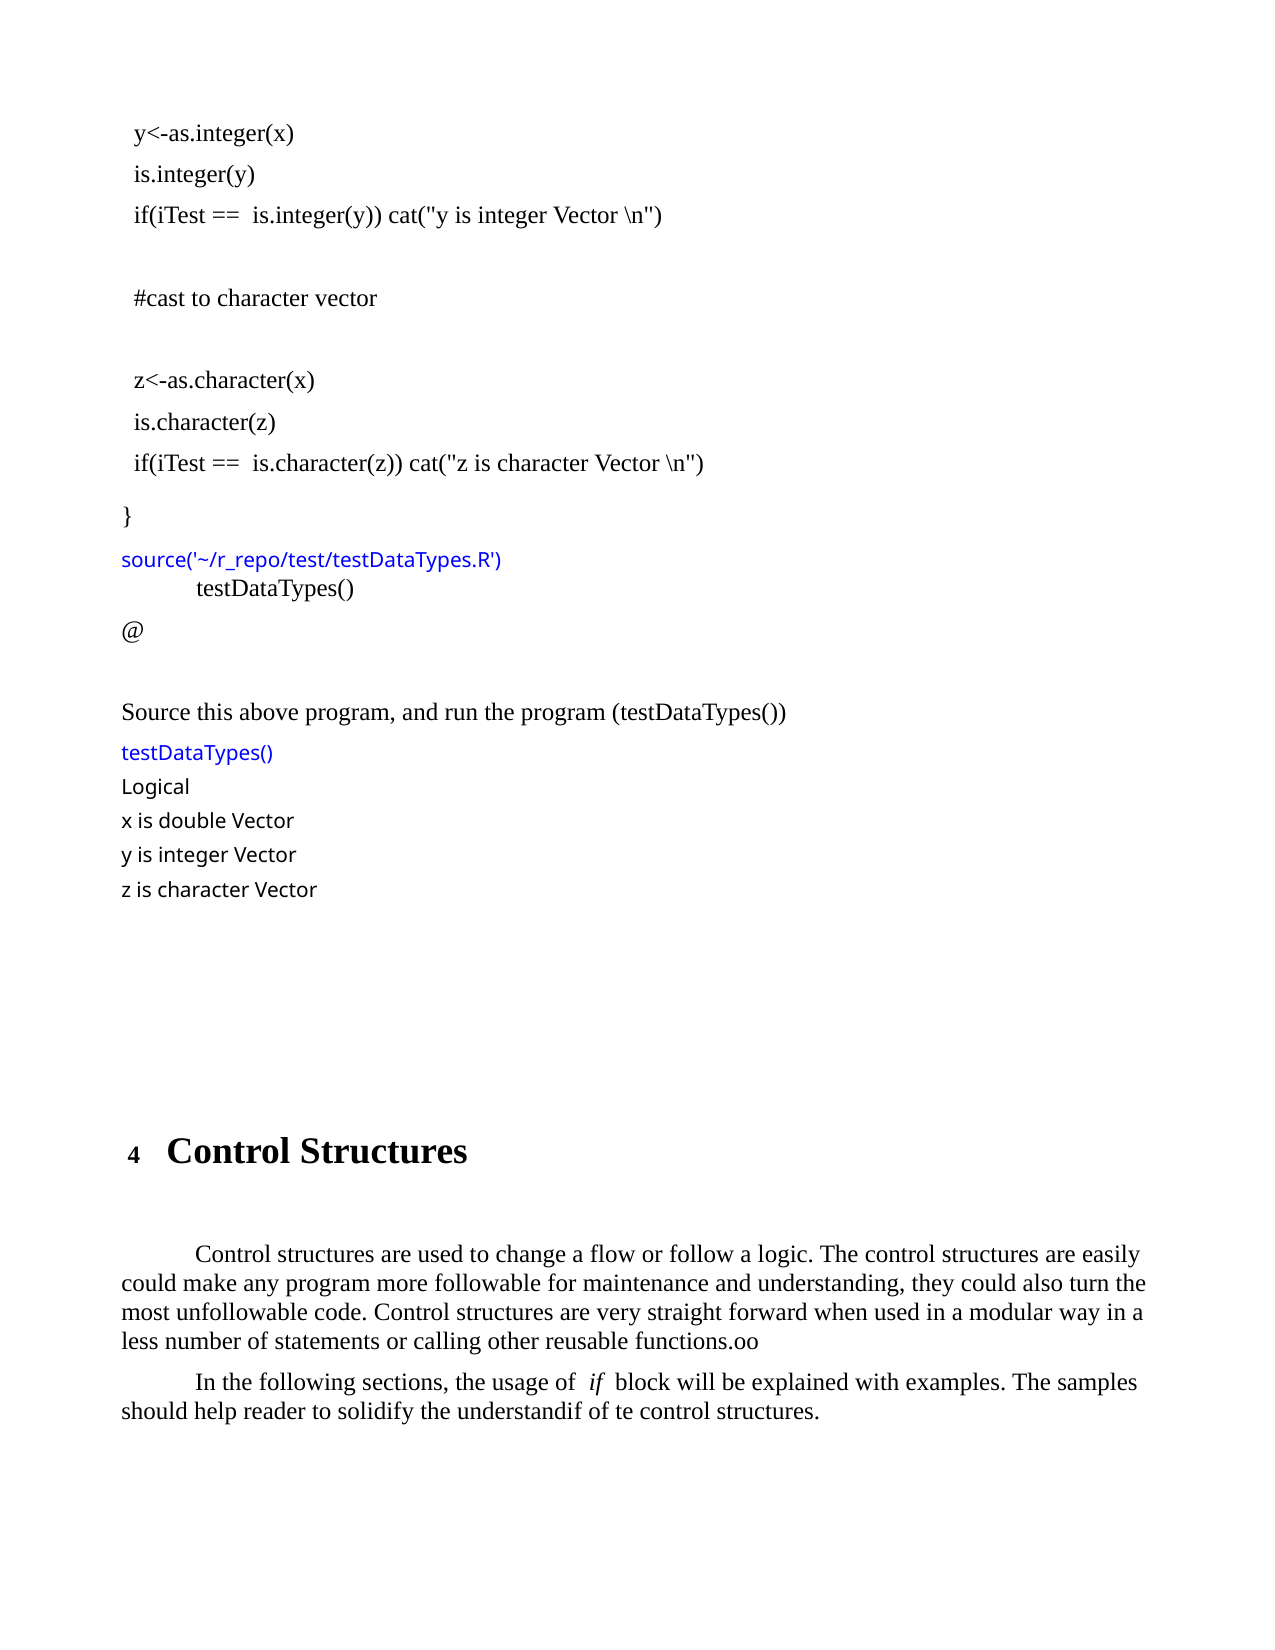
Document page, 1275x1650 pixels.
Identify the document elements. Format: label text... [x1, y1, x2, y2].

text source('~/r_repo/test/testDataTypes.R') [121, 545, 1158, 573]
text @ [121, 615, 1158, 643]
table_header [121, 903, 139, 932]
text } [121, 489, 1158, 532]
text #cast to character vector [121, 283, 1158, 312]
text is.character(z) [121, 407, 1158, 436]
subtitle Control Structures [121, 1128, 1158, 1171]
text Control structures are used to change a flow or follow a logic. The control structures are easily could make any program more followable for maintenance and understanding, they could also turn the most unfollowable code. Control structures are very straight forward when used in a modular way in a less number of statements or calling other reusable functions.oo [121, 1239, 1158, 1354]
table_header testDataTypes() Logical x is double Vector y is integer Vector z is character Vector [121, 739, 402, 903]
text if(iTest == is.integer(y)) cat("y is integer Vector \n") [121, 201, 1158, 229]
text if(iTest == is.character(z)) cat("z is character Vector \n") [121, 448, 1158, 477]
text In the following sections, the usage of if block will be explained with examples. The samples should help reader to solidify the understandif of te control structures. [121, 1367, 1158, 1424]
text testDataTypes() [121, 573, 1158, 602]
text is.integer(y) [121, 159, 1158, 188]
text Source this above program, and run the program (testDataTypes()) [121, 697, 1158, 726]
text z<-as.character(x) [121, 366, 1158, 394]
table_cell [121, 960, 402, 965]
table_cell [121, 903, 402, 960]
text y<-as.integer(x) [121, 118, 1158, 147]
